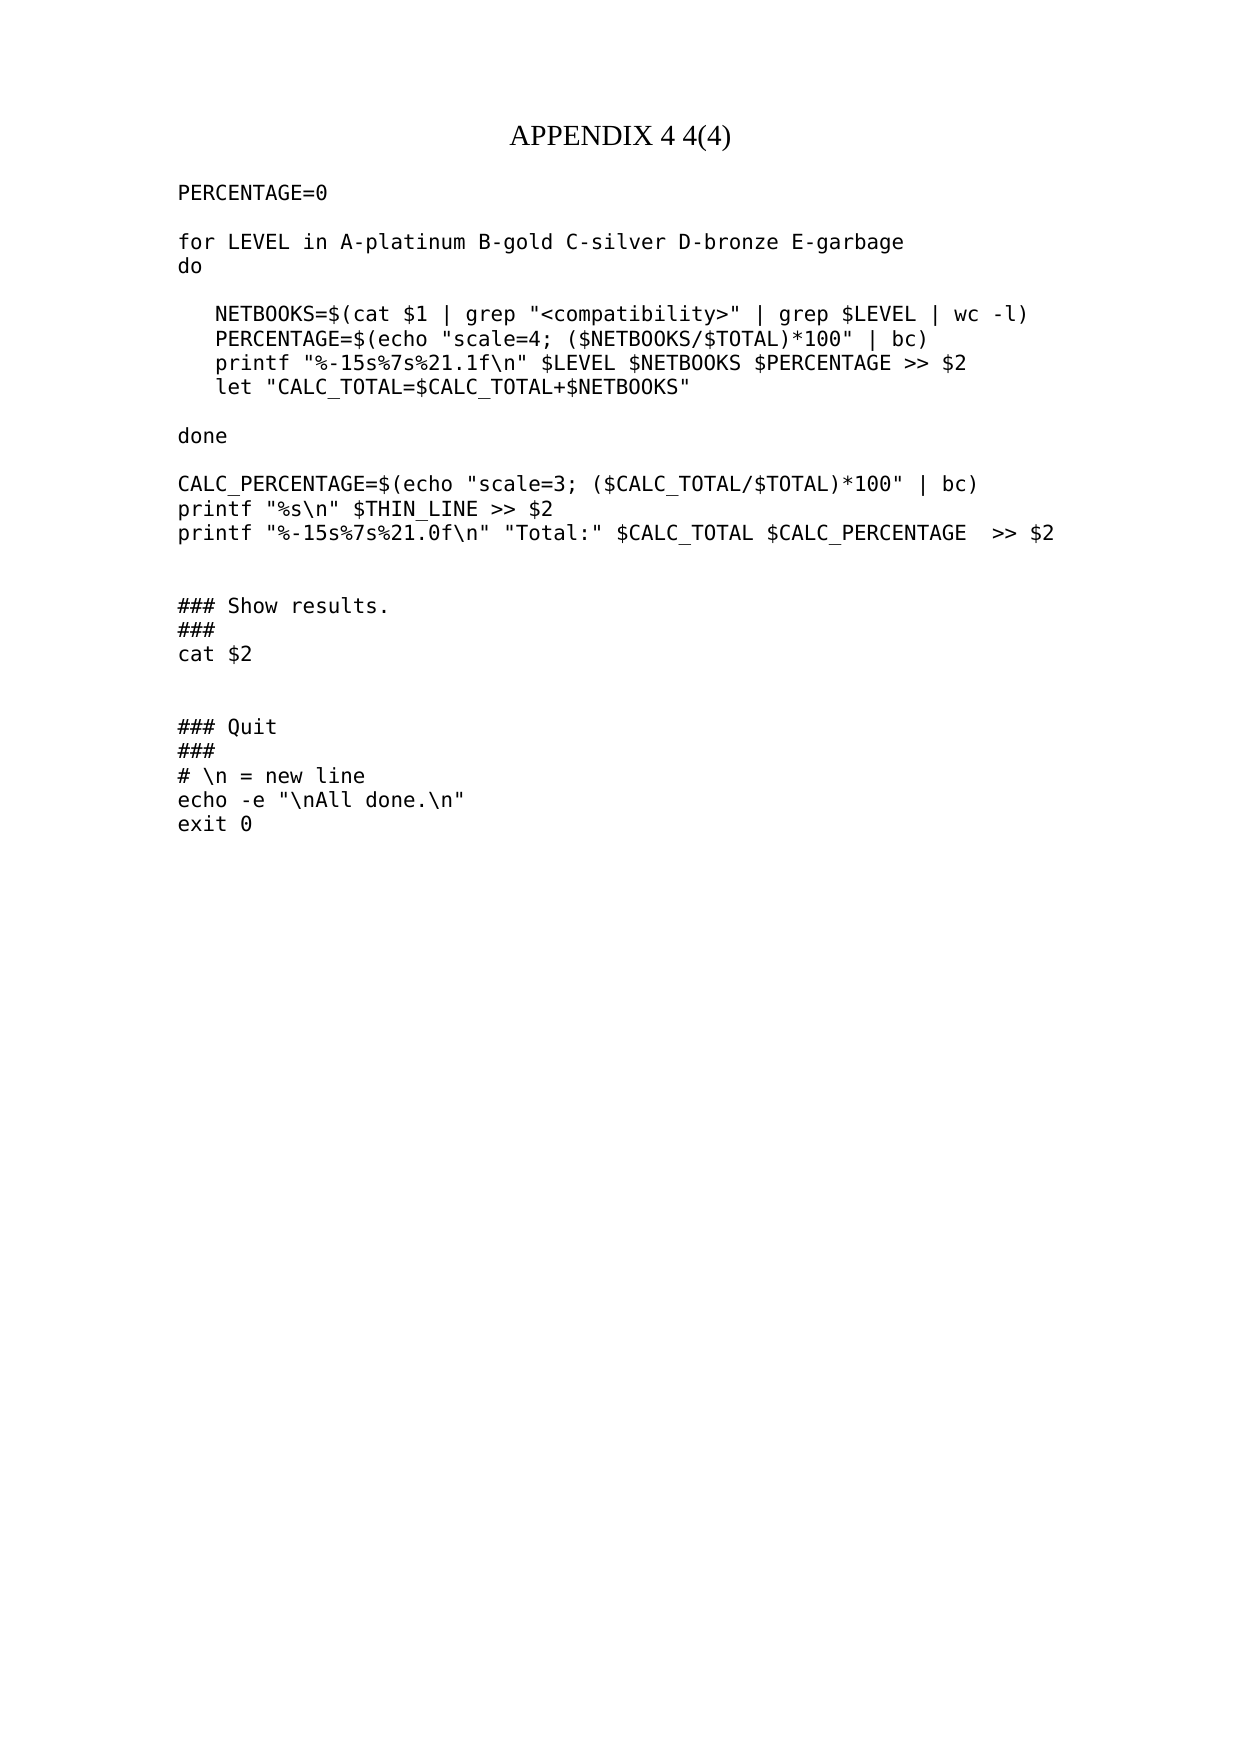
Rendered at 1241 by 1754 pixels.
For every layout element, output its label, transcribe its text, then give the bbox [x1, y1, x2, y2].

text echo -e "\nAll done.\n" [177, 788, 1063, 812]
text ### [177, 618, 1063, 642]
text ### Quit [177, 715, 1063, 739]
text printf "%-15s%7s%21.1f\n" $LEVEL $NETBOOKS $PERCENTAGE >> $2 [177, 351, 1063, 375]
text ### Show results. [177, 594, 1063, 618]
text PERCENTAGE=0 [177, 181, 1063, 205]
text done [177, 424, 1063, 448]
text # \n = new line [177, 764, 1063, 788]
text printf "%-15s%7s%21.0f\n" "Total:" $CALC_TOTAL $CALC_PERCENTAGE >> $2 [177, 521, 1063, 545]
text CALC_PERCENTAGE=$(echo "scale=3; ($CALC_TOTAL/$TOTAL)*100" | bc) [177, 472, 1063, 497]
text PERCENTAGE=$(echo "scale=4; ($NETBOOKS/$TOTAL)*100" | bc) [177, 327, 1063, 351]
text cat $2 [177, 642, 1063, 667]
text printf "%s\n" $THIN_LINE >> $2 [177, 497, 1063, 521]
text exit 0 [177, 812, 1063, 836]
text NETBOOKS=$(cat $1 | grep "<compatibility>" | grep $LEVEL | wc -l) [177, 302, 1063, 327]
text for LEVEL in A-platinum B-gold C-silver D-bronze E-garbage [177, 230, 1063, 254]
text ### [177, 739, 1063, 764]
text let "CALC_TOTAL=$CALC_TOTAL+$NETBOOKS" [177, 375, 1063, 399]
text do [177, 254, 1063, 278]
